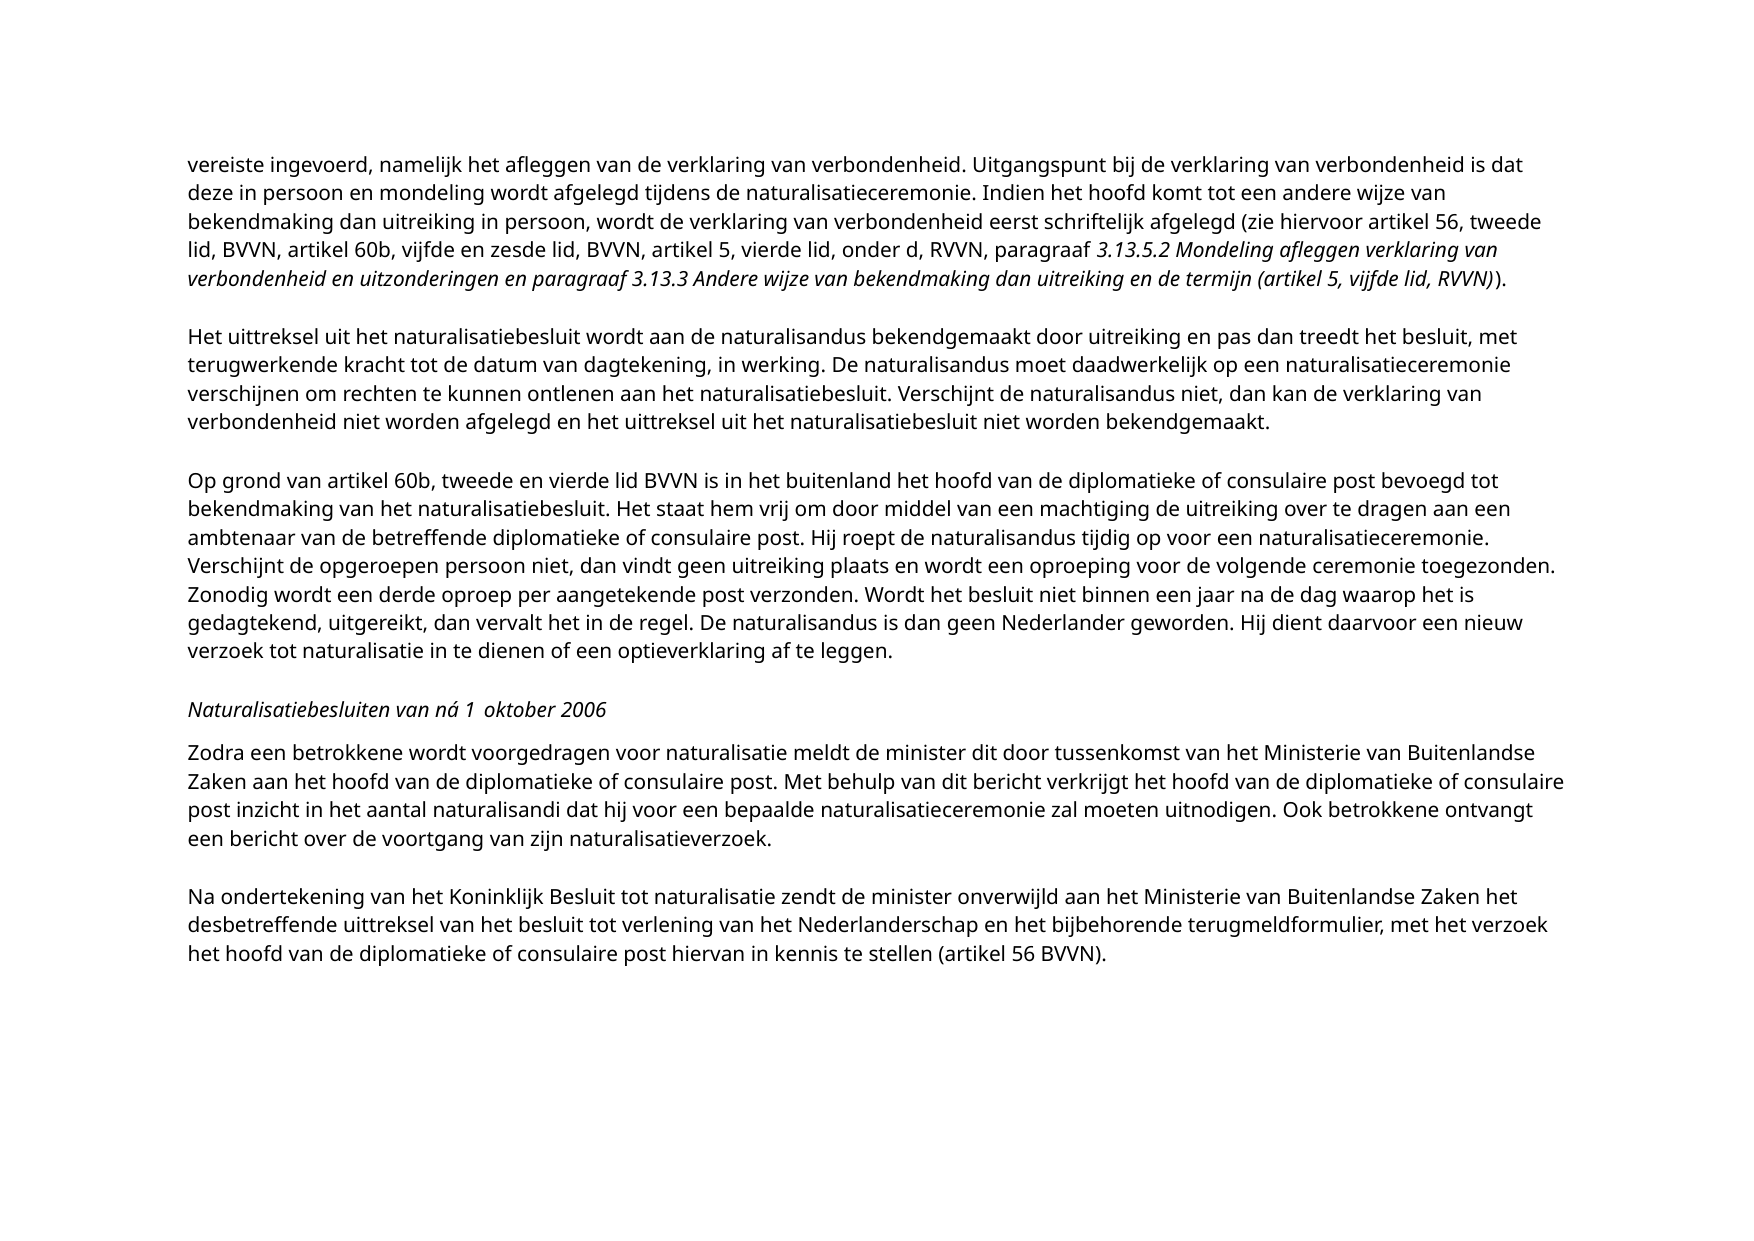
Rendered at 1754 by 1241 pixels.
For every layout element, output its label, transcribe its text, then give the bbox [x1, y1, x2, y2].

text Zodra een betrokkene wordt voorgedragen voor naturalisatie meldt de minister dit door tussenkomst van het Ministerie van Buitenlandse Zaken aan het hoofd van de diplomatieke of consulaire post. Met behulp van dit bericht verkrijgt het hoofd van de diplomatieke of consulaire post inzicht in het aantal naturalisandi dat hij voor een bepaalde naturalisatieceremonie zal moeten uitnodigen. Ook betrokkene ontvangt een bericht over de voortgang van zijn naturalisatieverzoek. [187, 738, 1566, 852]
text Na ondertekening van het Koninklijk Besluit tot naturalisatie zendt de minister onverwijld aan het Ministerie van Buitenlandse Zaken het desbetreffende uittreksel van het besluit tot verlening van het Nederlanderschap en het bijbehorende terugmeldformulier, met het verzoek het hoofd van de diplomatieke of consulaire post hiervan in kennis te stellen (artikel 56 BVVN). [187, 882, 1566, 967]
text Op grond van artikel 60b, tweede en vierde lid BVVN is in het buitenland het hoofd van de diplomatieke of consulaire post bevoegd tot bekendmaking van het naturalisatiebesluit. Het staat hem vrij om door middel van een machtiging de uitreiking over te dragen aan een ambtenaar van de betreffende diplomatieke of consulaire post. Hij roept de naturalisandus tijdig op voor een naturalisatieceremonie. Verschijnt de opgeroepen persoon niet, dan vindt geen uitreiking plaats en wordt een oproeping voor de volgende ceremonie toegezonden. Zonodig wordt een derde oproep per aangetekende post verzonden. Wordt het besluit niet binnen een jaar na de dag waarop het is gedagtekend, uitgereikt, dan vervalt het in de regel. De naturalisandus is dan geen Nederlander geworden. Hij dient daarvoor een nieuw verzoek tot naturalisatie in te dienen of een optieverklaring af te leggen. [187, 466, 1566, 665]
text Het uittreksel uit het naturalisatiebesluit wordt aan de naturalisandus bekendgemaakt door uitreiking en pas dan treedt het besluit, met terugwerkende kracht tot de datum van dagtekening, in werking. De naturalisandus moet daadwerkelijk op een naturalisatieceremonie verschijnen om rechten te kunnen ontlenen aan het naturalisatiebesluit. Verschijnt de naturalisandus niet, dan kan de verklaring van verbondenheid niet worden afgelegd en het uittreksel uit het naturalisatiebesluit niet worden bekendgemaakt. [187, 322, 1566, 436]
text vereiste ingevoerd, namelijk het afleggen van de verklaring van verbondenheid. Uitgangspunt bij de verklaring van verbondenheid is dat deze in persoon en mondeling wordt afgelegd tijdens de naturalisatieceremonie. Indien het hoofd komt tot een andere wijze van bekendmaking dan uitreiking in persoon, wordt de verklaring van verbondenheid eerst schriftelijk afgelegd (zie hiervoor artikel 56, tweede lid, BVVN, artikel 60b, vijfde en zesde lid, BVVN, artikel 5, vierde lid, onder d, RVVN, paragraaf 3.13.5.2 Mondeling afleggen verklaring van verbondenheid en uitzonderingen en paragraaf 3.13.3 Andere wijze van bekendmaking dan uitreiking en de termijn (artikel 5, vijfde lid, RVVN)). [187, 150, 1566, 292]
text Naturalisatiebesluiten van ná 1 oktober 2006 [187, 695, 1566, 723]
